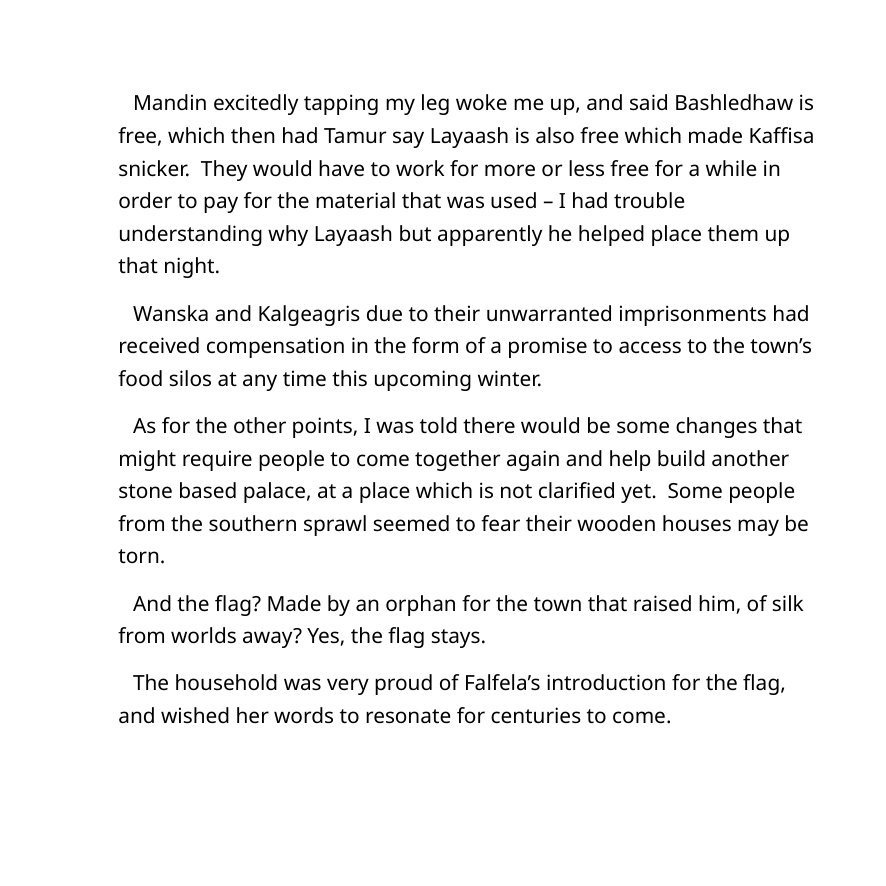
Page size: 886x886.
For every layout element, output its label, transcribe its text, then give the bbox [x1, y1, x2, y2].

text Wanska and Kalgeagris due to their unwarranted imprisonments had received compensation in the form of a promise to access to the town’s food silos at any time this upcoming winter. [118, 299, 827, 392]
text The household was very proud of Falfela’s introduction for the flag, and wished her words to resonate for centuries to come. [118, 668, 827, 729]
text As for the other points, I was told there would be some changes that might require people to come together again and help build another stone based palace, at a place which is not clarified yet. Some people from the southern sprawl seemed to fear their wooden houses may be torn. [118, 411, 827, 570]
text Mandin excitedly tapping my leg woke me up, and said Bashledhaw is free, which then had Tamur say Layaash is also free which made Kaffisa snicker. They would have to work for more or less free for a while in order to pay for the material that was used – I had trouble understanding why Layaash but apparently he helped place them up that night. [118, 88, 827, 280]
text And the flag? Made by an orphan for the town that raised him, of silk from worlds away? Yes, the flag stays. [118, 589, 827, 650]
